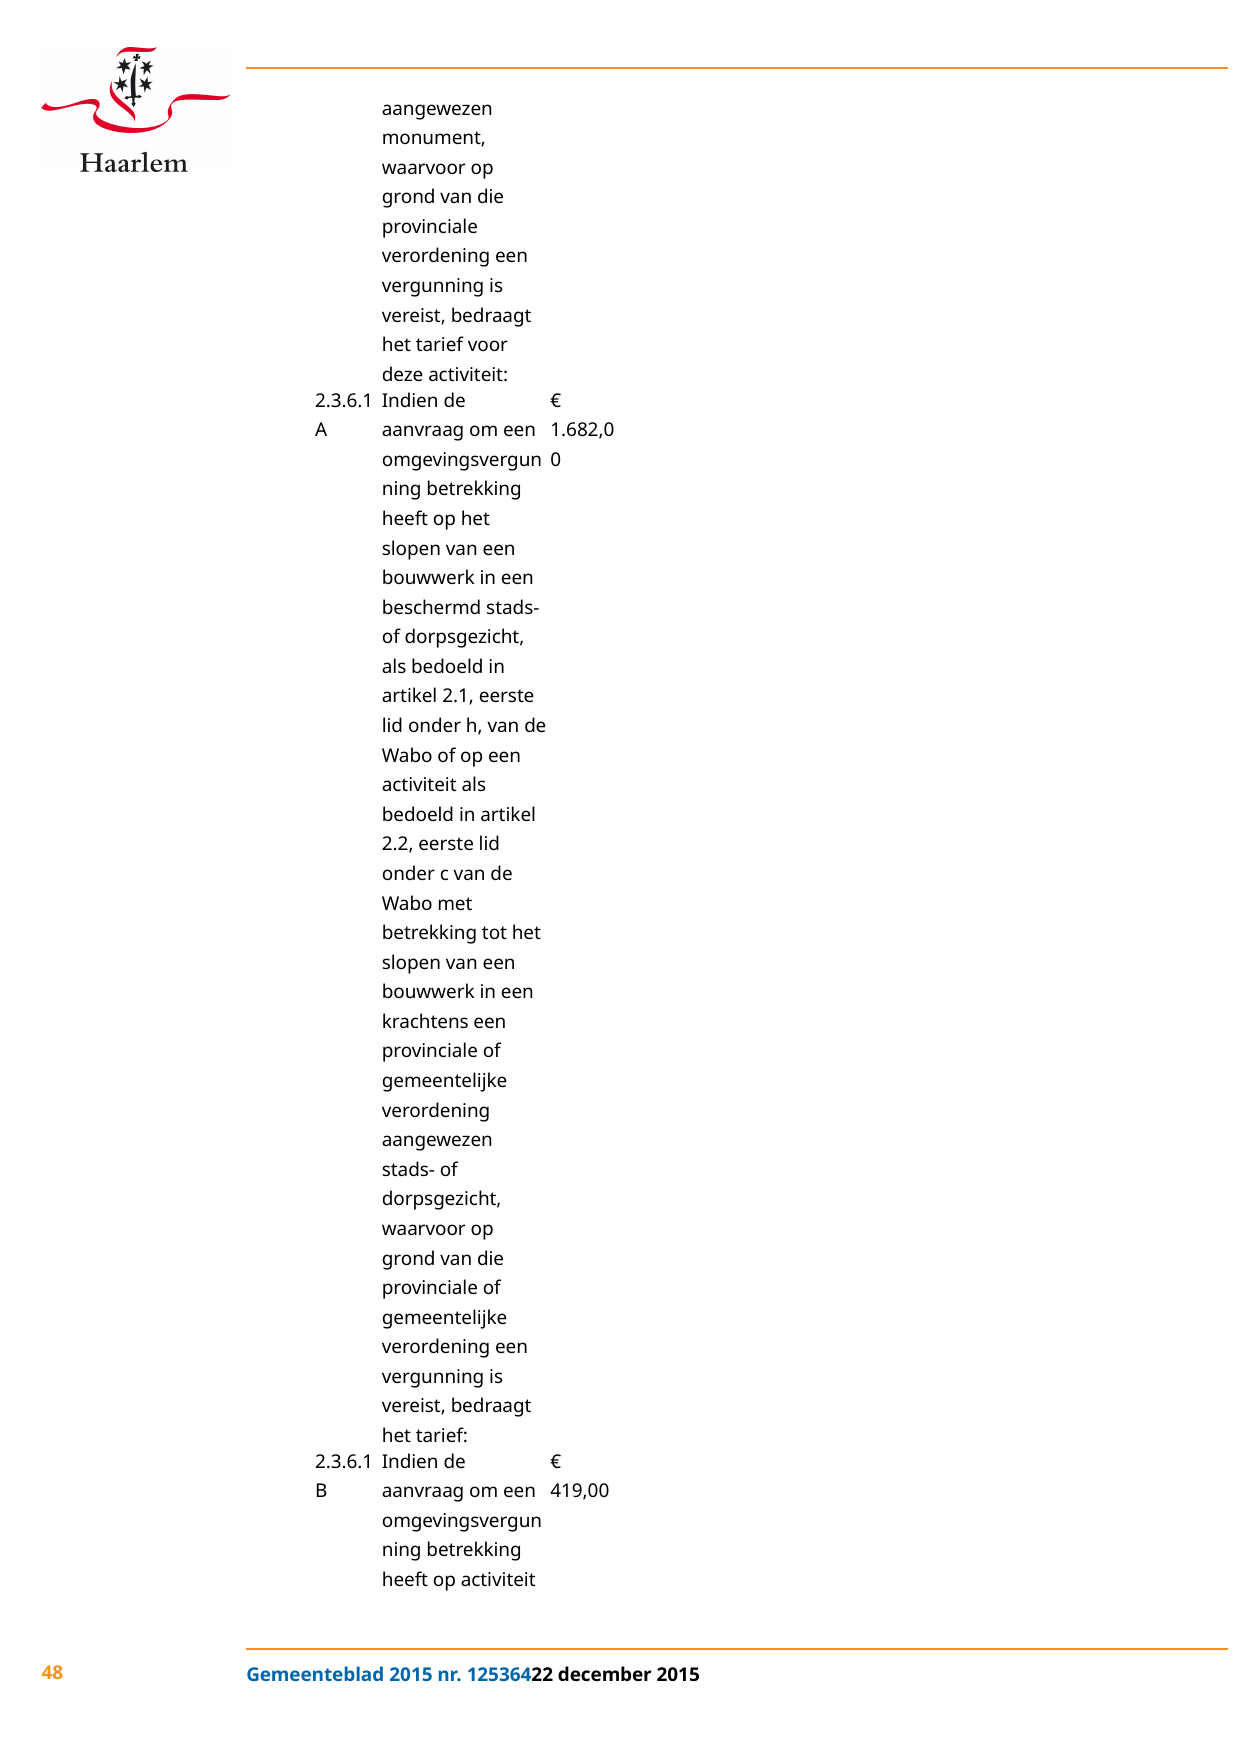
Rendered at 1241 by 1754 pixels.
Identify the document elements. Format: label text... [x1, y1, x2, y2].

table_cell [884, 1448, 951, 1592]
table_cell aangewezen monument, waarvoor op grond van die provinciale verordening een vergunning is vereist, bedraagt het tarief voor deze activiteit: [382, 95, 550, 387]
table_cell [248, 95, 315, 387]
table_cell [951, 387, 1018, 1448]
table_cell [617, 387, 684, 1448]
table_cell [684, 95, 751, 387]
table_cell [248, 1448, 315, 1592]
table_cell [1085, 1448, 1152, 1592]
table_cell [1018, 95, 1085, 387]
table_cell [884, 387, 951, 1448]
table_cell [684, 387, 751, 1448]
table_cell [751, 1448, 817, 1592]
table_cell 2.3.6.1A [315, 387, 382, 1448]
table_cell [550, 95, 617, 387]
table_cell € 1.682,00 [550, 387, 617, 1448]
table_cell € 419,00 [550, 1448, 617, 1592]
table_cell [315, 95, 382, 387]
table_cell [617, 95, 684, 387]
table_cell [1085, 95, 1152, 387]
table_cell [951, 95, 1018, 387]
table_cell [1018, 1448, 1085, 1592]
table_cell [951, 1448, 1018, 1592]
picture [41, 47, 231, 172]
table_cell [751, 95, 817, 387]
table_cell [248, 387, 315, 1448]
table_cell [684, 1448, 751, 1592]
table_cell [884, 95, 951, 387]
table_cell 2.3.6.1B [315, 1448, 382, 1592]
table_cell [818, 387, 884, 1448]
table_cell Indien de aanvraag om een omgevingsvergunning betrekking heeft op het slopen van een bouwwerk in een beschermd stads- of dorpsgezicht, als bedoeld in artikel 2.1, eerste lid onder h, van de Wabo of op een activiteit als bedoeld in artikel 2.2, eerste lid onder c van de Wabo met betrekking tot het slopen van een bouwwerk in een krachtens een provinciale of gemeentelijke verordening aangewezen stads- of dorpsgezicht, waarvoor op grond van die provinciale of gemeentelijke verordening een vergunning is vereist, bedraagt het tarief: [382, 387, 550, 1448]
table_cell [1018, 387, 1085, 1448]
table_cell [1085, 387, 1152, 1448]
table_cell [818, 1448, 884, 1592]
table_cell [751, 387, 817, 1448]
table_cell [617, 1448, 684, 1592]
table_cell [818, 95, 884, 387]
table_cell Indien de aanvraag om een omgevingsvergunning betrekking heeft op activiteit [382, 1448, 550, 1592]
